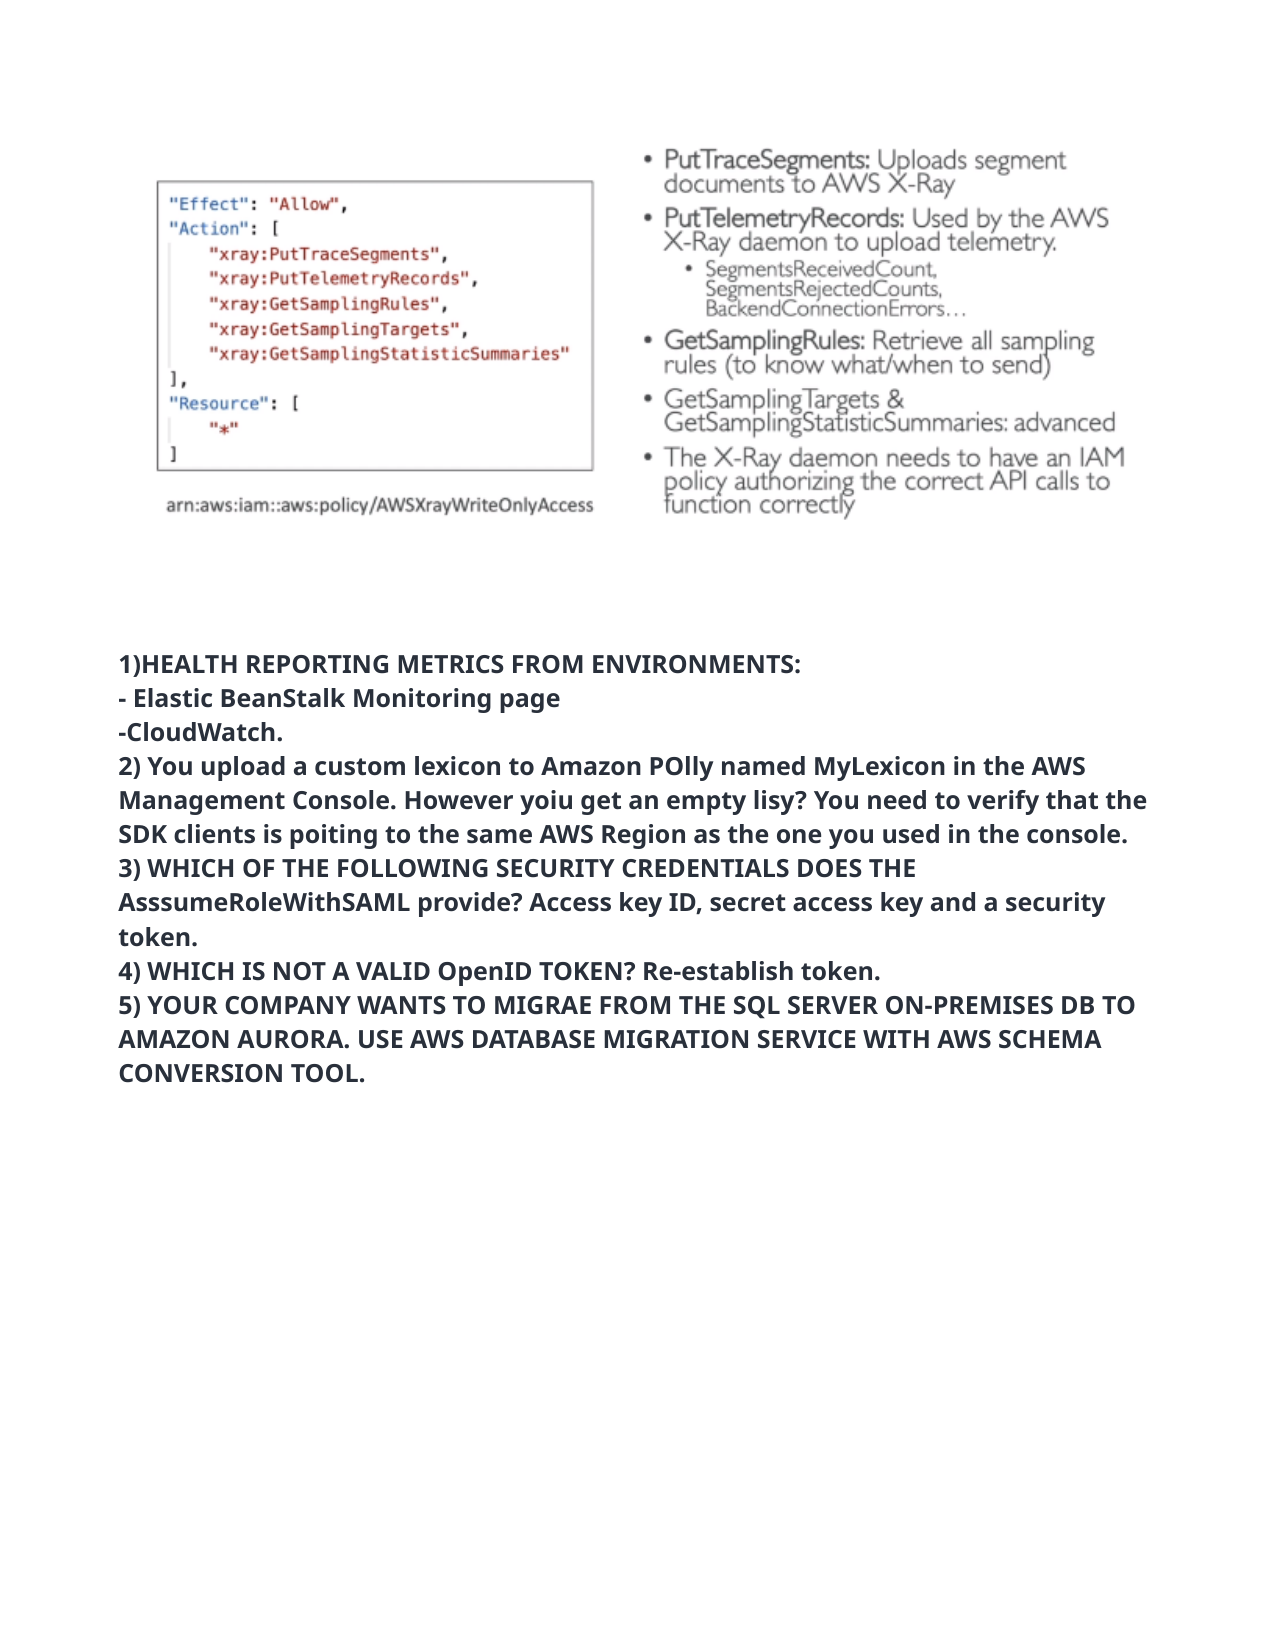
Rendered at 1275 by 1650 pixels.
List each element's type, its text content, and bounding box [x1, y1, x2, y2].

text 4) WHICH IS NOT A VALID OpenID TOKEN? Re-establish token. [118, 953, 1157, 987]
text 5) YOUR COMPANY WANTS TO MIGRAE FROM THE SQL SERVER ON-PREMISES DB TO AMAZON AURORA. USE AWS DATABASE MIGRATION SERVICE WITH AWS SCHEMA CONVERSION TOOL. [118, 987, 1157, 1089]
text -CloudWatch. [118, 715, 1157, 749]
text 1)HEALTH REPORTING METRICS FROM ENVIRONMENTS: [118, 647, 1157, 681]
text - Elastic BeanStalk Monitoring page [118, 681, 1157, 715]
text 3) WHICH OF THE FOLLOWING SECURITY CREDENTIALS DOES THE AsssumeRoleWithSAML provide? Access key ID, secret access key and a security token. [118, 851, 1157, 953]
picture [118, 118, 1157, 545]
text 2) You upload a custom lexicon to Amazon POlly named MyLexicon in the AWS Management Console. However yoiu get an empty lisy? You need to verify that the SDK clients is poiting to the same AWS Region as the one you used in the console. [118, 749, 1157, 851]
